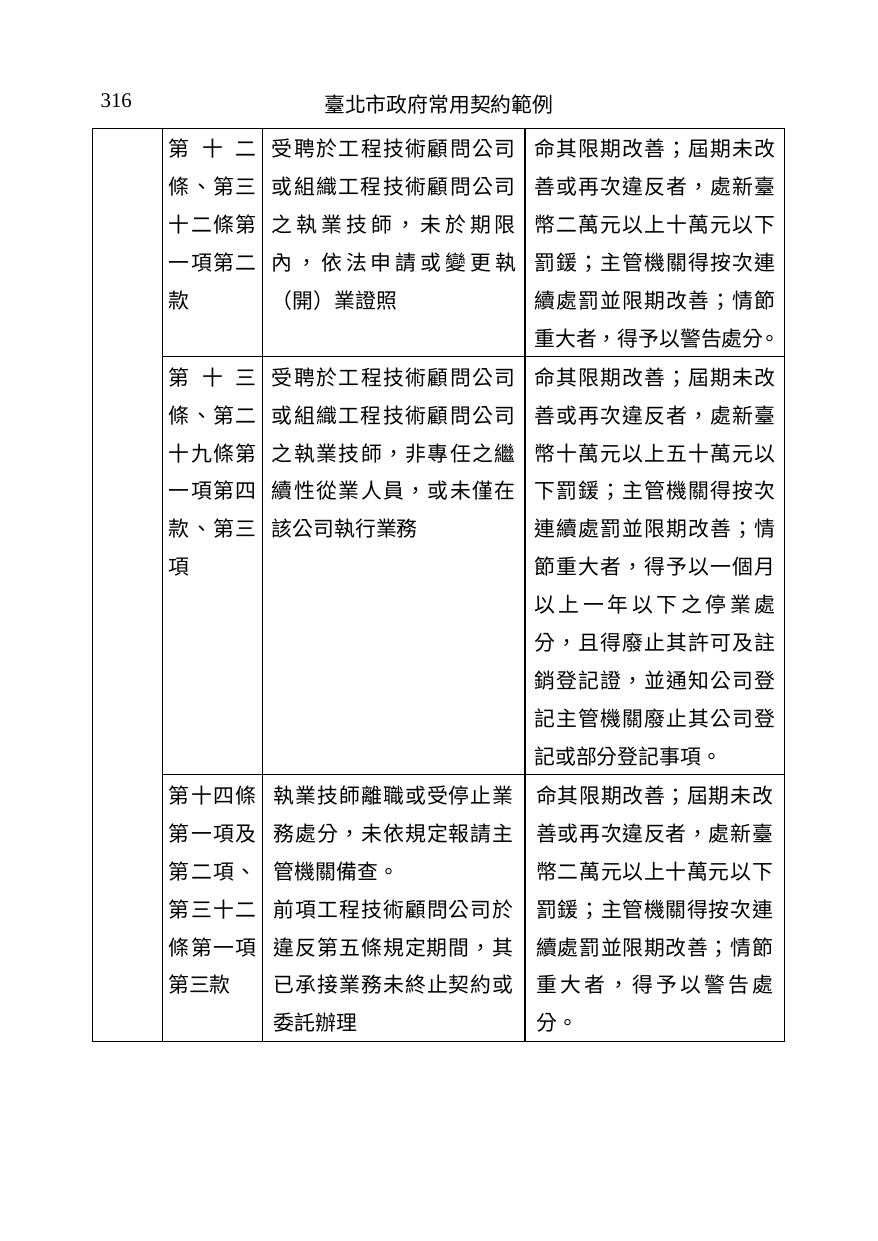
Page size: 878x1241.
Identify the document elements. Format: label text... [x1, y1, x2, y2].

table_cell 第十四條第一項及第二項、第三十二條第一項第三款 [163, 775, 262, 1041]
table_cell 命其限期改善；屆期未改善或再次違反者，處新臺幣十萬元以上五十萬元以下罰鍰；主管機關得按次連續處罰並限期改善；情節重大者，得予以一個月以上一年以下之停業處分，且得廢止其許可及註銷登記證，並通知公司登記主管機關廢止其公司登記或部分登記事項。 [526, 357, 784, 774]
table_cell 執業技師離職或受停止業務處分，未依規定報請主管機關備查。 前項工程技術顧問公司於違反第五條規定期間，其已承接業務未終止契約或委託辦理 [263, 775, 524, 1041]
table_cell 第十三條、第二十九條第一項第四款、第三項 [163, 357, 262, 774]
table_cell 受聘於工程技術顧問公司或組織工程技術顧問公司之執業技師，未於期限內，依法申請或變更執（開）業證照 [263, 129, 524, 356]
table_cell 命其限期改善；屆期未改善或再次違反者，處新臺幣二萬元以上十萬元以下罰鍰；主管機關得按次連續處罰並限期改善；情節重大者，得予以警告處分。 [526, 129, 784, 356]
table_cell 受聘於工程技術顧問公司或組織工程技術顧問公司之執業技師，非專任之繼續性從業人員，或未僅在該公司執行業務 [263, 357, 524, 774]
table_cell 第十二條、第三十二條第一項第二款 [163, 129, 262, 356]
table_cell [93, 129, 162, 1041]
table_cell 命其限期改善；屆期未改善或再次違反者，處新臺幣二萬元以上十萬元以下罰鍰；主管機關得按次連續處罰並限期改善；情節重大者，得予以警告處分。 [526, 775, 784, 1041]
